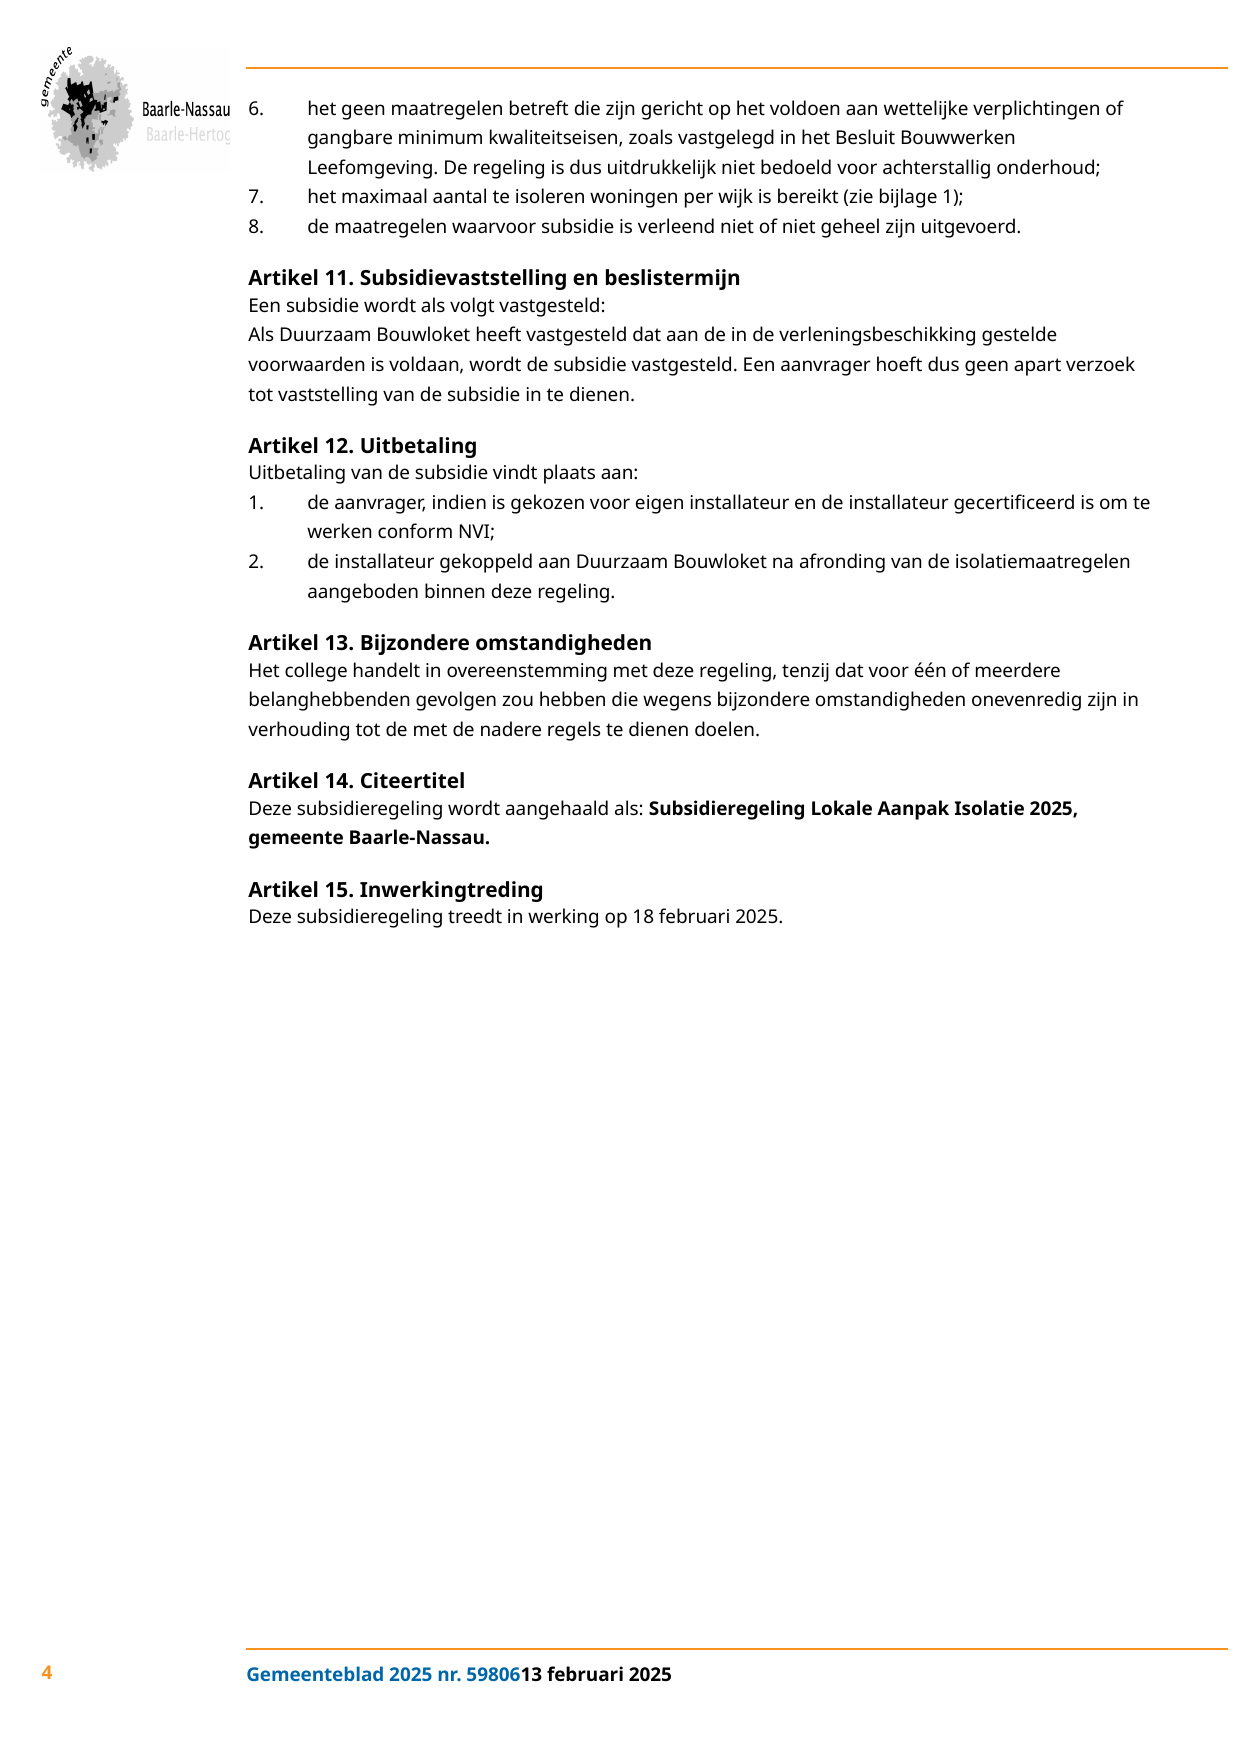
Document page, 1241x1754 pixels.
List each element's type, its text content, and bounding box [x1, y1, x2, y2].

list de aanvrager, indien is gekozen voor eigen installateur en de installateur gecertificeerd is om te werken conform NVI; [248, 489, 1152, 544]
list de maatregelen waarvoor subsidie is verleend niet of niet geheel zijn uitgevoerd. [248, 213, 1152, 239]
text Uitbetaling van de subsidie vindt plaats aan: [248, 459, 1152, 485]
picture [41, 47, 231, 172]
text Deze subsidieregeling wordt aangehaald als: Subsidieregeling Lokale Aanpak Isolatie 2025, gemeente Baarle-Nassau. [248, 795, 1152, 850]
text Artikel 15. Inwerkingtreding [248, 875, 1152, 903]
text Een subsidie wordt als volgt vastgesteld: [248, 292, 1152, 318]
text Artikel 11. Subsidievaststelling en beslistermijn [248, 263, 1152, 292]
text Artikel 12. Uitbetaling [248, 431, 1152, 459]
list het maximaal aantal te isoleren woningen per wijk is bereikt (zie bijlage 1); [248, 183, 1152, 209]
text Als Duurzaam Bouwloket heeft vastgesteld dat aan de in de verleningsbeschikking gestelde voorwaarden is voldaan, wordt de subsidie vastgesteld. Een aanvrager hoeft dus geen apart verzoek tot vaststelling van de subsidie in te dienen. [248, 322, 1152, 406]
text Het college handelt in overeenstemming met deze regeling, tenzij dat voor één of meerdere belanghebbenden gevolgen zou hebben die wegens bijzondere omstandigheden onevenredig zijn in verhouding tot de met de nadere regels te dienen doelen. [248, 657, 1152, 742]
list de installateur gekoppeld aan Duurzaam Bouwloket na afronding van de isolatiemaatregelen aangeboden binnen deze regeling. [248, 548, 1152, 604]
text Artikel 13. Bijzondere omstandigheden [248, 628, 1152, 657]
list het geen maatregelen betreft die zijn gericht op het voldoen aan wettelijke verplichtingen of gangbare minimum kwaliteitseisen, zoals vastgelegd in het Besluit Bouwwerken Leefomgeving. De regeling is dus uitdrukkelijk niet bedoeld voor achterstallig onderhoud; [248, 95, 1152, 180]
text Artikel 14. Citeertitel [248, 766, 1152, 795]
text Deze subsidieregeling treedt in werking op 18 februari 2025. [248, 903, 1152, 929]
